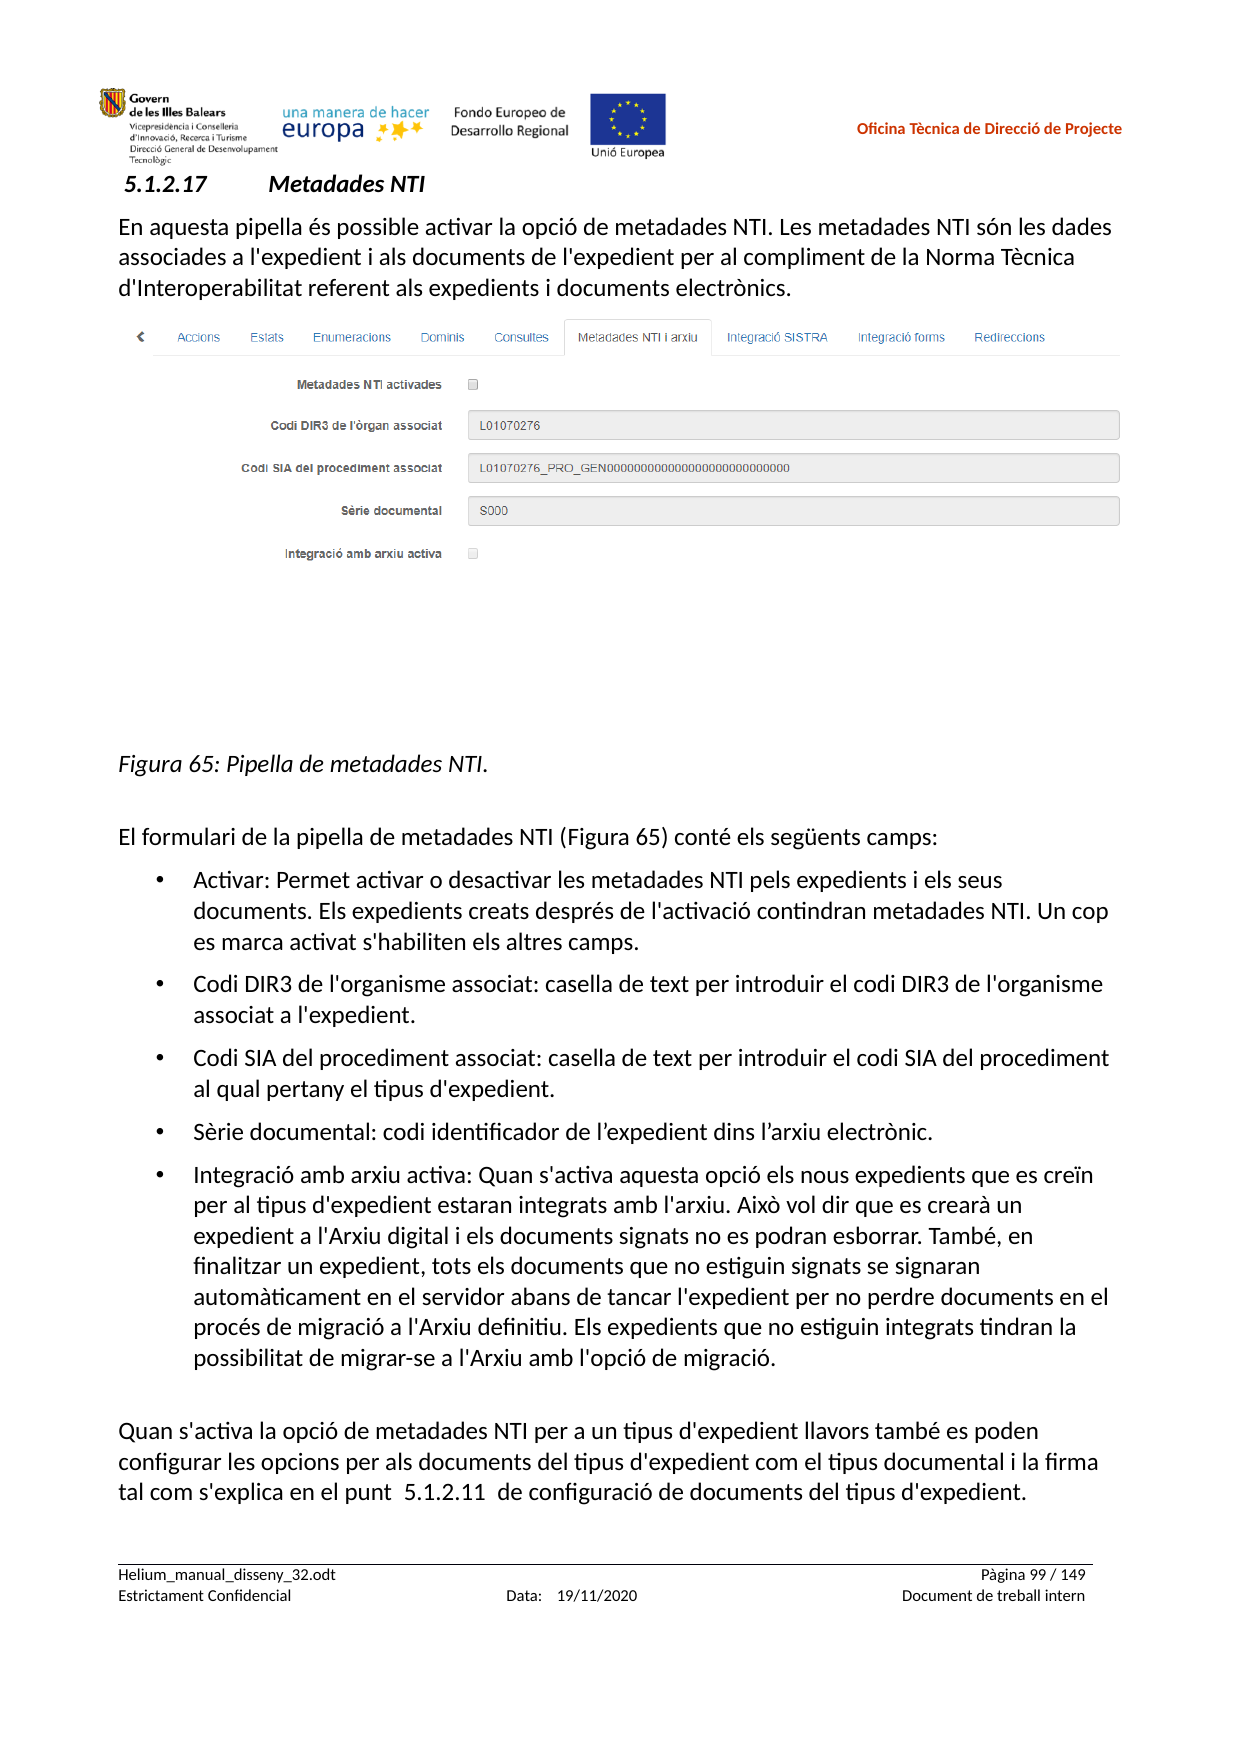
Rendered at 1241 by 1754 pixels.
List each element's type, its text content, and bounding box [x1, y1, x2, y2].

text Figura 65: Pipella de metadades NTI. [118, 718, 1122, 778]
list Sèrie documental: codi identificador de l’expedient dins l’arxiu electrònic. [156, 1116, 1122, 1146]
list Integració amb arxiu activa: Quan s'activa aquesta opció els nous expedients que es creïn per al tipus d'expedient estaran integrats amb l'arxiu. Això vol dir que es crearà un expedient a l'Arxiu digital i els documents signats no es podran esborrar. També, en finalitzar un expedient, tots els documents que no estiguin signats se signaran automàticament en el servidor abans de tancar l'expedient per no perdre documents en el procés de migració a l'Arxiu definitiu. Els expedients que no estiguin integrats tindran la possibilitat de migrar-se a l'Arxiu amb l'opció de migració. [156, 1159, 1122, 1372]
text Quan s'activa la opció de metadades NTI per a un tipus d'expedient llavors també es poden configurar les opcions per als documents del tipus d'expedient com el tipus documental i la firma tal com s'explica en el punt 5.1.2.11 de configuració de documents del tipus d'expedient. [118, 1415, 1122, 1507]
list Codi SIA del procediment associat: casella de text per introduir el codi SIA del procediment al qual pertany el tipus d'expedient. [156, 1042, 1122, 1103]
text El formulari de la pipella de metadades NTI (Figura 65) conté els següents camps: [118, 822, 1122, 852]
list Codi DIR3 de l'organisme associat: casella de text per introduir el codi DIR3 de l'organisme associat a l'expedient. [156, 969, 1122, 1030]
text En aquesta pipella és possible activar la opció de metadades NTI. Les metadades NTI són les dades associades a l'expedient i als documents de l'expedient per al compliment de la Norma Tècnica d'Interoperabilitat referent als expedients i documents electrònics. [118, 211, 1122, 302]
list Activar: Permet activar o desactivar les metadades NTI pels expedients i els seus documents. Els expedients creats després de l'activació contindran metadades NTI. Un cop es marca activat s'habiliten els altres camps. [156, 864, 1122, 956]
subtitle Metadades NTI [118, 168, 1122, 198]
picture [118, 314, 1123, 718]
picture [99, 87, 668, 166]
